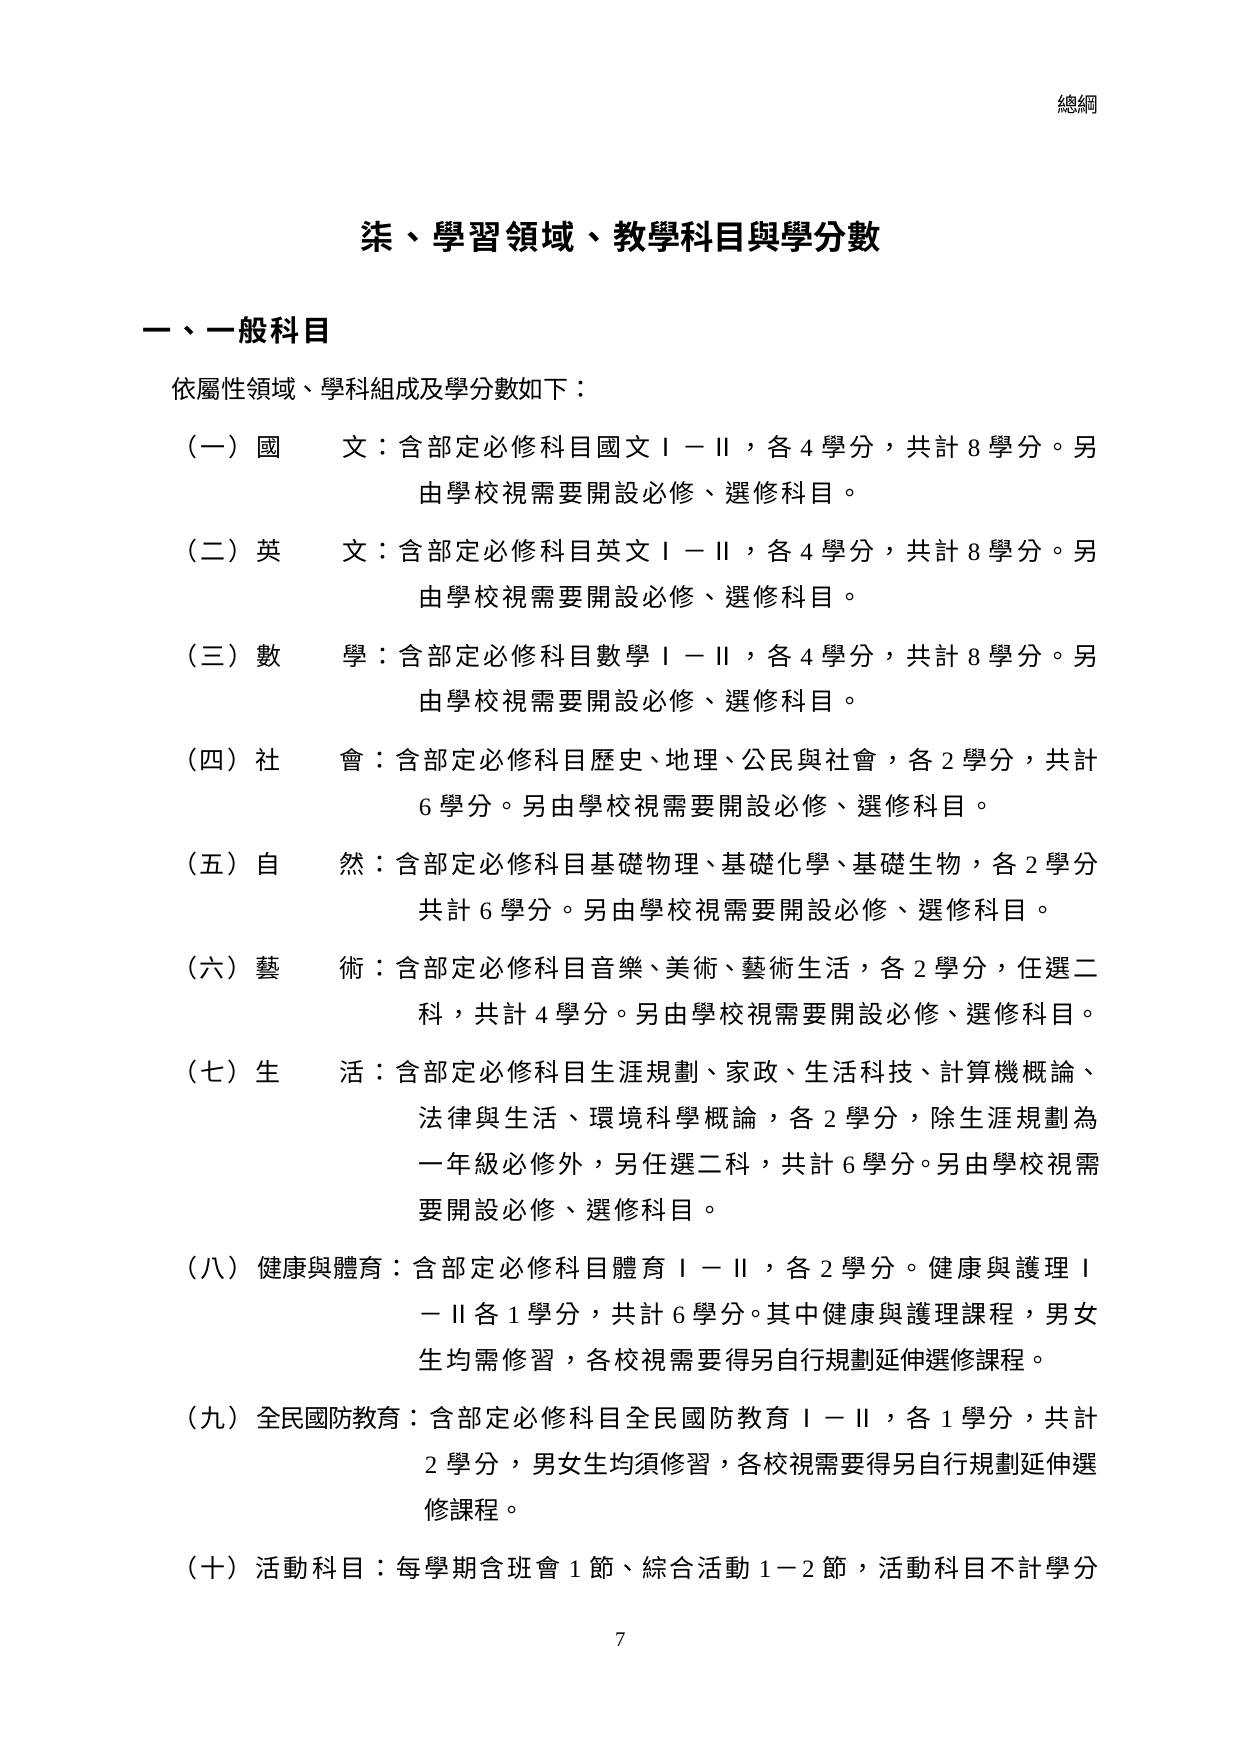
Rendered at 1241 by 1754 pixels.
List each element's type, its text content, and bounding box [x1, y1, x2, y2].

text 一、一般科目 [142, 306, 1098, 352]
text 柒、學習領域、教學科目與學分數 [142, 189, 1098, 281]
text （九）全民國防教育：含部定必修科目全民國防教育Ⅰ－Ⅱ，各1學分，共計2學分，男女生均須修習，各校視需要得另自行規劃延伸選修課程。 [172, 1394, 1098, 1531]
text （三）數 學：含部定必修科目數學Ⅰ－Ⅱ，各4學分，共計8學分。另由學校視需要開設必修、選修科目。 [172, 631, 1098, 723]
text （六）藝 術：含部定必修科目音樂、美術、藝術生活，各2學分，任選二科，共計4學分。另由學校視需要開設必修、選修科目。 [172, 944, 1098, 1035]
text （八）健康與體育：含部定必修科目體育Ⅰ－Ⅱ，各2學分。健康與護理Ⅰ－Ⅱ各1學分，共計6學分。其中健康與護理課程，男女生均需修習，各校視需要得另自行規劃延伸選修課程。 [172, 1244, 1098, 1381]
text （一）國 文：含部定必修科目國文Ⅰ－Ⅱ，各4學分，共計8學分。另由學校視需要開設必修、選修科目。 [172, 423, 1098, 514]
text 依屬性領域、學科組成及學分數如下： [172, 364, 1098, 410]
text （七）生 活：含部定必修科目生涯規劃、家政、生活科技、計算機概論、法律與生活、環境科學概論，各2學分，除生涯規劃為一年級必修外，另任選二科，共計6學分。另由學校視需要開設必修、選修科目。 [172, 1048, 1098, 1231]
text （四）社 會：含部定必修科目歷史、地理、公民與社會，各2學分，共計6學分。另由學校視需要開設必修、選修科目。 [172, 735, 1098, 827]
text （二）英 文：含部定必修科目英文Ⅰ－Ⅱ，各4學分，共計8學分。另由學校視需要開設必修、選修科目。 [172, 527, 1098, 619]
text （十）活動科目：每學期含班會1節、綜合活動1－2節，活動科目不計學分。 [172, 1544, 1098, 1589]
text （五）自 然：含部定必修科目基礎物理、基礎化學、基礎生物，各2學分，共計6學分。另由學校視需要開設必修、選修科目。 [172, 839, 1098, 931]
